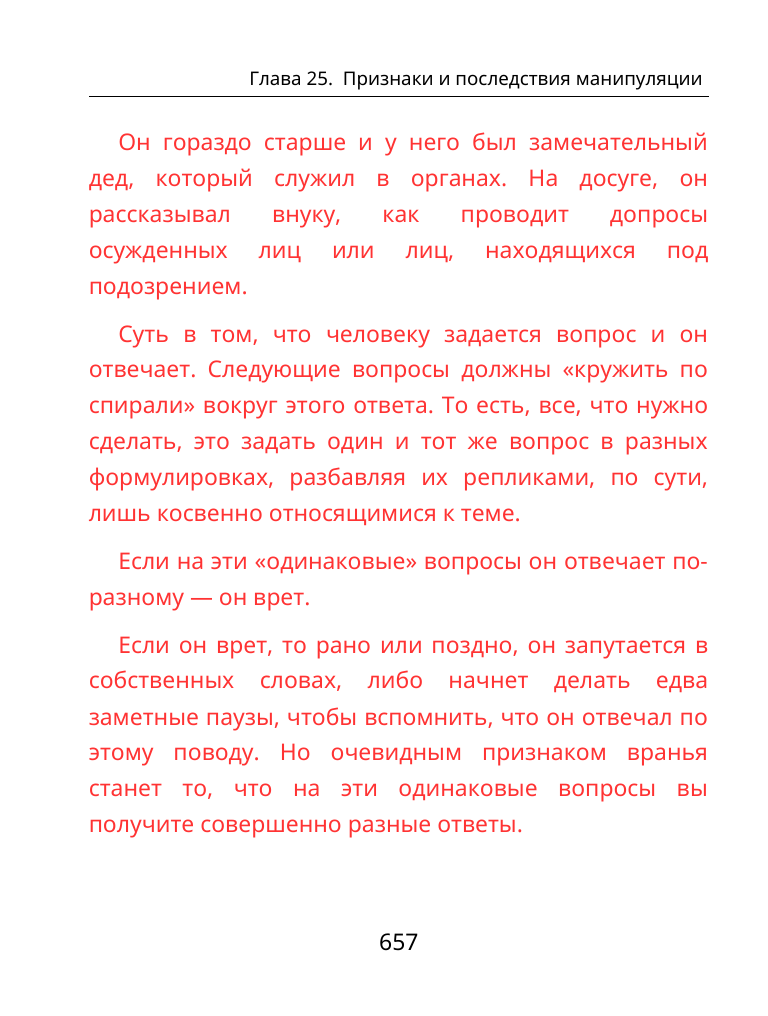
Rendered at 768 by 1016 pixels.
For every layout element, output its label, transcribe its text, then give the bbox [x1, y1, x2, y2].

text Он гораздо старше и у него был замечательный дед, который служил в органах. На досуге, он рассказывал внуку, как проводит допросы осужденных лиц или лиц, находящихся под подозрением. [88, 126, 709, 301]
text Если на эти «одинаковые» вопросы он отвечает по-разному — он врет. [88, 545, 709, 612]
text Суть в том, что человеку задается вопрос и он отвечает. Следующие вопросы должны «кружить по спирали» вокруг этого ответа. То есть, все, что нужно сделать, это задать один и тот же вопрос в разных формулировках, разбавляя их репликами, по сути, лишь косвенно относящимися к теме. [88, 317, 709, 528]
text Если он врет, то рано или поздно, он запутается в собственных словах, либо начнет делать едва заметные паузы, чтобы вспомнить, что он отвечал по этому поводу. Но очевидным признаком вранья станет то, что на эти одинаковые вопросы вы получите совершенно разные ответы. [88, 628, 709, 839]
